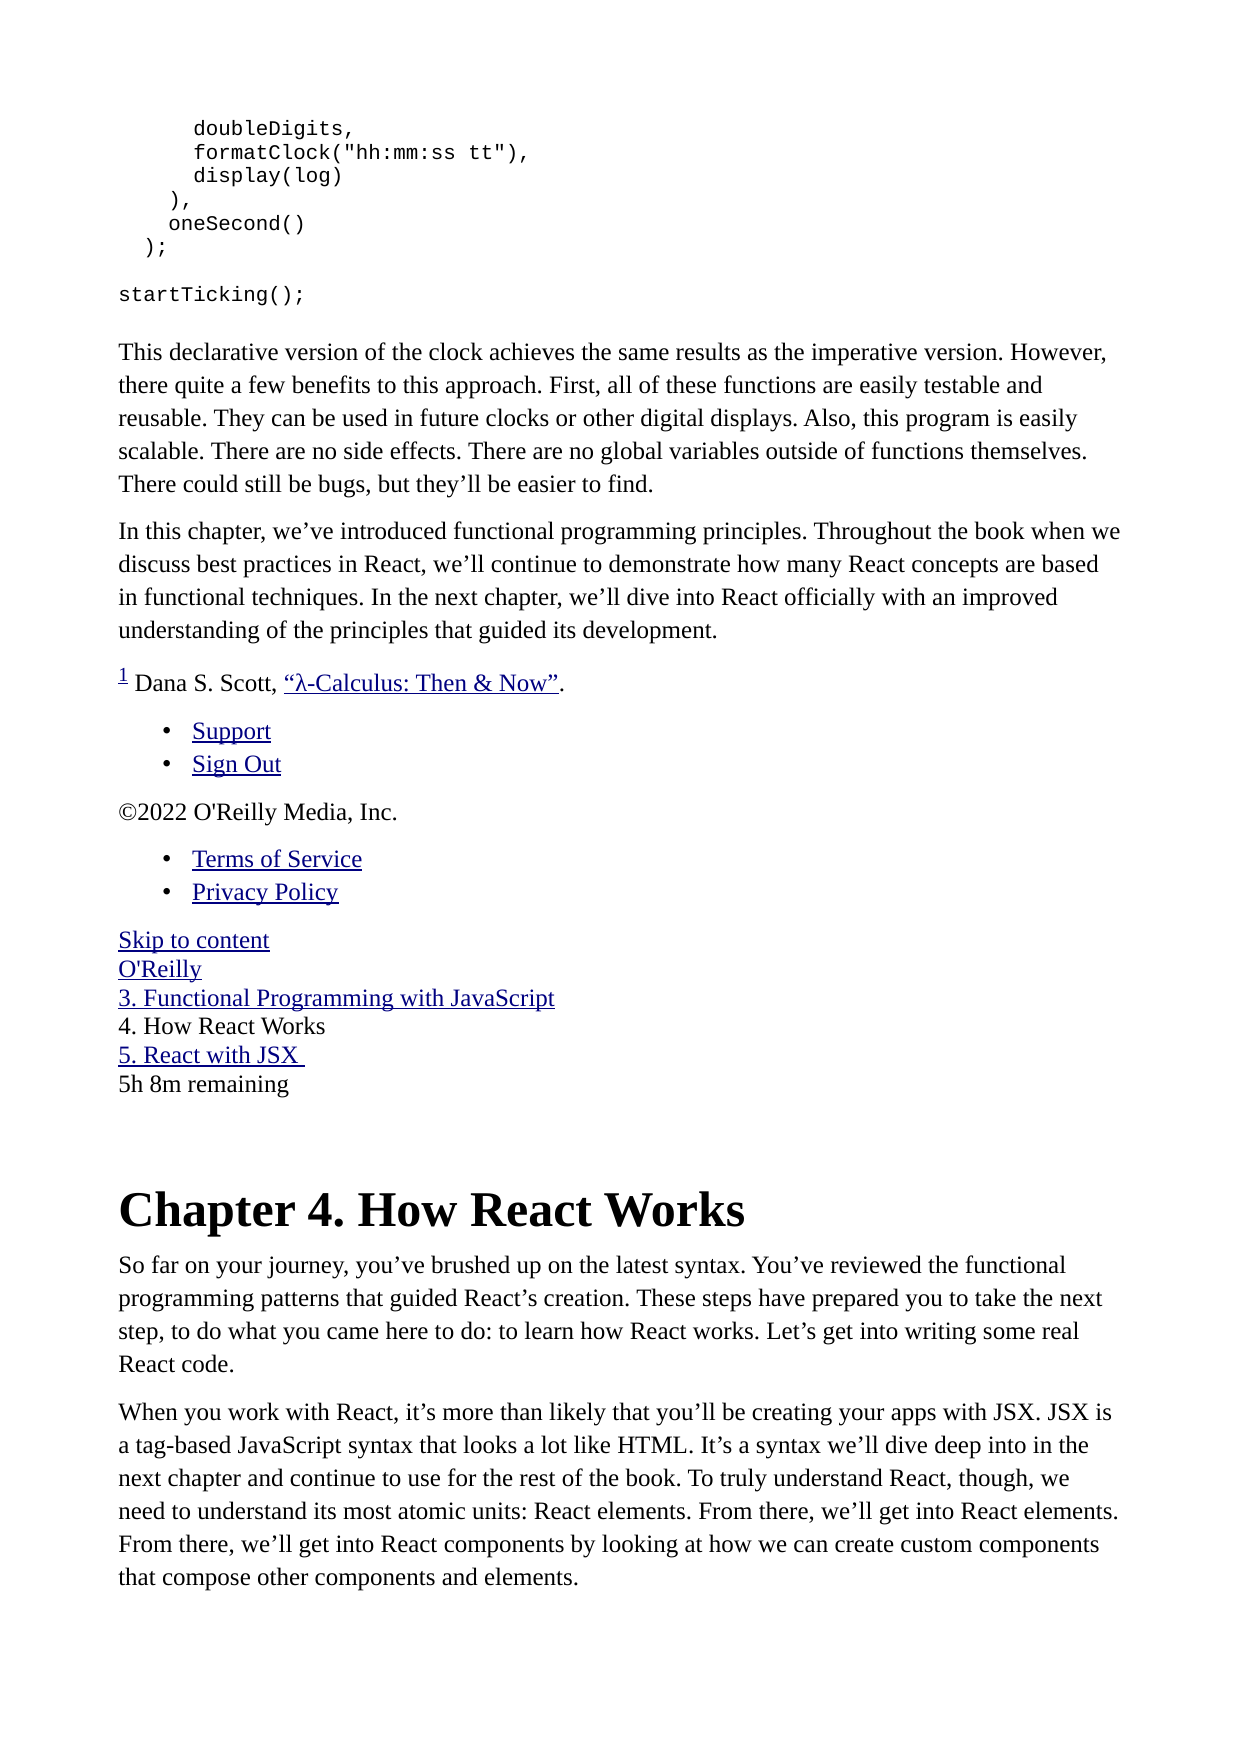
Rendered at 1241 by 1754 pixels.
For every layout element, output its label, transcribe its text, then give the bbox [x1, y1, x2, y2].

text 4. How React Works [118, 1011, 1122, 1040]
text 5. React with JSX [118, 1040, 1122, 1069]
text This declarative version of the clock achieves the same results as the imperative version. However, there quite a few benefits to this approach. First, all of these functions are easily testable and reusable. They can be used in future clocks or other digital displays. Also, this program is easily scalable. There are no side effects. There are no global variables outside of functions themselves. There could still be bugs, but they’ll be easier to find. [118, 337, 1122, 498]
subtitle Chapter 4. How React Works [118, 1180, 1122, 1238]
text ), [118, 189, 1122, 213]
text In this chapter, we’ve introduced functional programming principles. Throughout the book when we discuss best practices in React, we’ll continue to demonstrate how many React concepts are based in functional techniques. In the next chapter, we’ll dive into React officially with an improved understanding of the principles that guided its development. [118, 516, 1122, 644]
list Support [162, 716, 1122, 745]
text Skip to content [118, 925, 1122, 954]
text So far on your journey, you’ve brushed up on the latest syntax. You’ve reviewed the functional programming patterns that guided React’s creation. These steps have prepared you to take the next step, to do what you came here to do: to learn how React works. Let’s get into writing some real React code. [118, 1250, 1122, 1378]
list Sign Out [162, 749, 1122, 778]
text 5h 8m remaining [118, 1069, 1122, 1098]
text ); [118, 236, 1122, 260]
text 3. Functional Programming with JavaScript [118, 983, 1122, 1011]
text oneSecond() [118, 213, 1122, 236]
text When you work with React, it’s more than likely that you’ll be creating your apps with JSX. JSX is a tag-based JavaScript syntax that looks a lot like HTML. It’s a syntax we’ll dive deep into in the next chapter and continue to use for the rest of the book. To truly understand React, though, we need to understand its most atomic units: React elements. From there, we’ll get into React elements. From there, we’ll get into React components by looking at how we can create custom components that compose other components and elements. [118, 1397, 1122, 1591]
text O'Reilly [118, 954, 1122, 983]
text formatClock("hh:mm:ss tt"), [118, 142, 1122, 165]
text 1 Dana S. Scott, “λ-Calculus: Then & Now”. [118, 663, 1122, 697]
text doubleDigits, [118, 118, 1122, 142]
text display(log) [118, 165, 1122, 189]
list Terms of Service [162, 844, 1122, 873]
text startTicking(); [118, 284, 1122, 307]
text ©2022 O'Reilly Media, Inc. [118, 797, 1122, 826]
list Privacy Policy [162, 877, 1122, 906]
